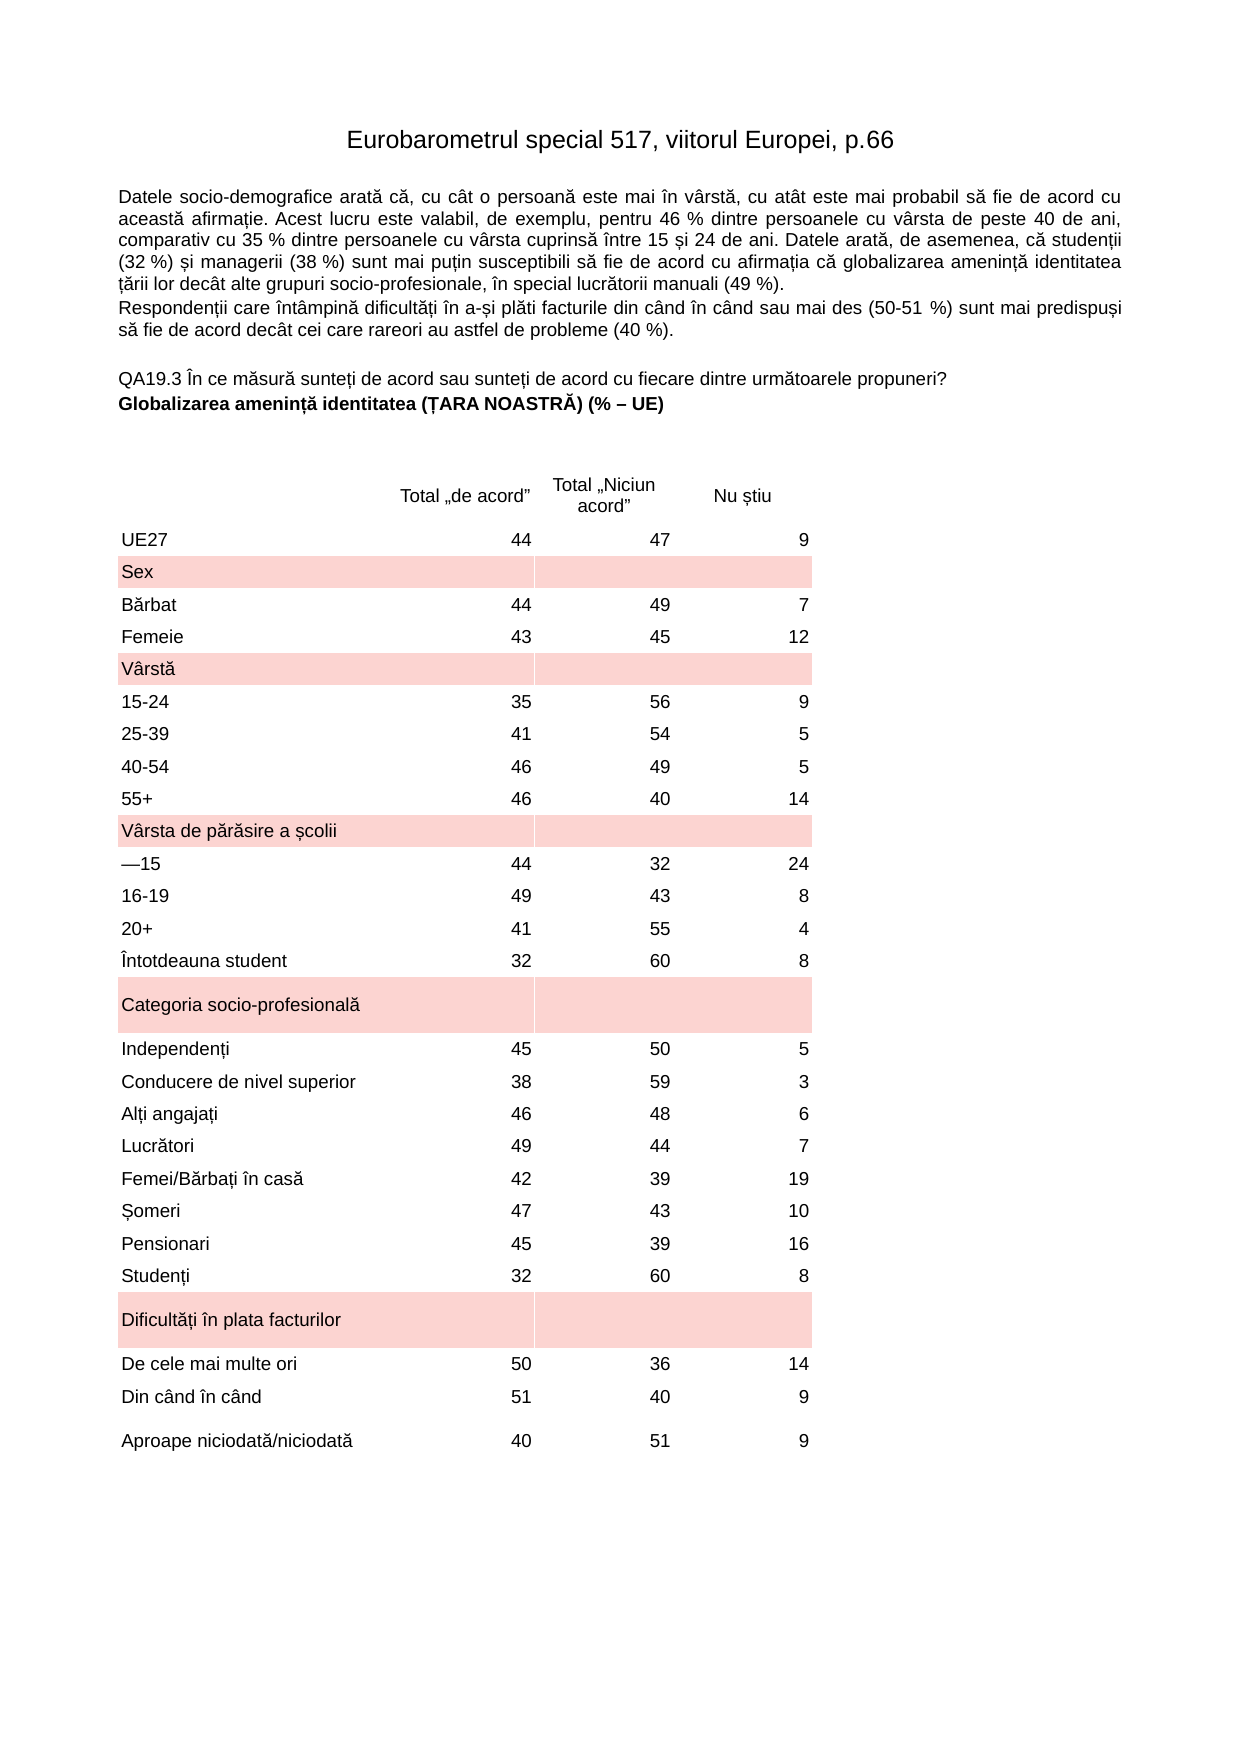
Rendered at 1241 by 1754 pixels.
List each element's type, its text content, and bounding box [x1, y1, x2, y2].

table_cell 43 [535, 1195, 673, 1227]
table_cell 5 [673, 1033, 812, 1065]
table_cell [673, 653, 812, 685]
table_cell 15-24 [118, 685, 396, 718]
table_cell 49 [535, 750, 673, 782]
text Respondenții care întâmpină dificultăți în a-și plăti facturile din când în când sau mai des (50-51 %) sunt mai predispuși să fie de acord decât cei care rareori au astfel de probleme (40 %). [118, 297, 1122, 340]
table_cell 60 [535, 1259, 673, 1292]
table_cell Aproape niciodată/niciodată [118, 1413, 396, 1468]
table_cell [396, 1292, 534, 1348]
table_cell 35 [396, 685, 534, 718]
table_cell 16-19 [118, 880, 396, 912]
table_cell 14 [673, 783, 812, 815]
table_cell 59 [535, 1065, 673, 1097]
table_cell 44 [396, 588, 534, 620]
table_cell UE27 [118, 523, 396, 556]
table_cell 9 [673, 1380, 812, 1412]
table_cell 50 [396, 1348, 534, 1380]
text Globalizarea amenință identitatea (ȚARA NOASTRĂ) (% – UE) [118, 393, 1122, 414]
table_cell [535, 653, 673, 685]
table_cell 46 [396, 750, 534, 782]
table_cell 4 [673, 912, 812, 944]
table_cell 50 [535, 1033, 673, 1065]
table_cell 39 [535, 1162, 673, 1194]
table_cell 46 [396, 783, 534, 815]
table_cell Vârsta de părăsire a școlii [118, 815, 396, 847]
table_cell 7 [673, 1130, 812, 1162]
table_cell 38 [396, 1065, 534, 1097]
table_cell Sex [118, 556, 396, 588]
table_cell [535, 1292, 673, 1348]
table_cell [396, 815, 534, 847]
table_cell 46 [396, 1098, 534, 1130]
table_cell 56 [535, 685, 673, 718]
table_cell [396, 653, 534, 685]
table_cell [673, 977, 812, 1033]
table_cell 32 [535, 847, 673, 879]
table_cell 8 [673, 880, 812, 912]
table_cell [673, 556, 812, 588]
table_cell 47 [396, 1195, 534, 1227]
table_cell 10 [673, 1195, 812, 1227]
table_cell 7 [673, 588, 812, 620]
table_cell 49 [535, 588, 673, 620]
table_cell 19 [673, 1162, 812, 1194]
table_cell 8 [673, 1259, 812, 1292]
table_cell 43 [396, 620, 534, 653]
table_cell 32 [396, 1259, 534, 1292]
table_cell 9 [673, 523, 812, 556]
text Datele socio-demografice arată că, cu cât o persoană este mai în vârstă, cu atât este mai probabil să fie de acord cu această afirmație. Acest lucru este valabil, de exemplu, pentru 46 % dintre persoanele cu vârsta de peste 40 de ani, comparativ cu 35 % dintre persoanele cu vârsta cuprinsă între 15 și 24 de ani. Datele arată, de asemenea, că studenții (32 %) și managerii (38 %) sunt mai puțin susceptibili să fie de acord cu afirmația că globalizarea amenință identitatea țării lor decât alte grupuri socio-profesionale, în special lucrătorii manuali (49 %). [118, 186, 1122, 294]
table_cell [673, 815, 812, 847]
table_cell Femei/Bărbați în casă [118, 1162, 396, 1194]
table_header Total „de acord” [396, 468, 534, 523]
table_cell 14 [673, 1348, 812, 1380]
table_cell 25-39 [118, 718, 396, 750]
table_cell Femeie [118, 620, 396, 653]
table_cell 36 [535, 1348, 673, 1380]
table_cell 40 [535, 1380, 673, 1412]
table_cell 49 [396, 880, 534, 912]
table_cell 12 [673, 620, 812, 653]
table_cell Pensionari [118, 1227, 396, 1259]
table_cell 44 [535, 1130, 673, 1162]
table_cell [673, 1292, 812, 1348]
table_cell Alți angajați [118, 1098, 396, 1130]
table_cell 45 [396, 1227, 534, 1259]
table_cell Vârstă [118, 653, 396, 685]
table_cell [535, 977, 673, 1033]
table_cell 9 [673, 685, 812, 718]
table_cell 6 [673, 1098, 812, 1130]
table_header [118, 468, 396, 523]
table_cell Categoria socio-profesională [118, 977, 396, 1033]
table_cell Independenți [118, 1033, 396, 1065]
table_cell 41 [396, 912, 534, 944]
table_cell 51 [535, 1413, 673, 1468]
table_cell 24 [673, 847, 812, 879]
table_cell De cele mai multe ori [118, 1348, 396, 1380]
table_cell Dificultăți în plata facturilor [118, 1292, 396, 1348]
table_cell 41 [396, 718, 534, 750]
table_cell 54 [535, 718, 673, 750]
table_cell 42 [396, 1162, 534, 1194]
table_cell 3 [673, 1065, 812, 1097]
table_cell [535, 556, 673, 588]
table_cell 40 [535, 783, 673, 815]
table_cell 43 [535, 880, 673, 912]
table_cell Studenți [118, 1259, 396, 1292]
table_cell Lucrători [118, 1130, 396, 1162]
table_cell 16 [673, 1227, 812, 1259]
table_header Total „Niciun acord” [535, 468, 673, 523]
table_cell —15 [118, 847, 396, 879]
table_cell 20+ [118, 912, 396, 944]
table_cell 51 [396, 1380, 534, 1412]
table_cell 45 [535, 620, 673, 653]
table_cell 55+ [118, 783, 396, 815]
table_cell 5 [673, 750, 812, 782]
table_cell 8 [673, 944, 812, 977]
table_cell 32 [396, 944, 534, 977]
text QA19.3 În ce măsură sunteți de acord sau sunteți de acord cu fiecare dintre următoarele propuneri? [118, 368, 1122, 390]
table_cell 40-54 [118, 750, 396, 782]
table_cell 39 [535, 1227, 673, 1259]
table_cell 49 [396, 1130, 534, 1162]
table_cell Întotdeauna student [118, 944, 396, 977]
table_cell 55 [535, 912, 673, 944]
table_cell Șomeri [118, 1195, 396, 1227]
table_cell Din când în când [118, 1380, 396, 1412]
table_cell [535, 815, 673, 847]
table_cell 47 [535, 523, 673, 556]
table_cell 44 [396, 847, 534, 879]
table_cell 60 [535, 944, 673, 977]
table_header Nu știu [673, 468, 812, 523]
table_cell 5 [673, 718, 812, 750]
table_cell 45 [396, 1033, 534, 1065]
table_cell 9 [673, 1413, 812, 1468]
table_cell 48 [535, 1098, 673, 1130]
table_cell 44 [396, 523, 534, 556]
table_cell Conducere de nivel superior [118, 1065, 396, 1097]
table_cell 40 [396, 1413, 534, 1468]
table_cell [396, 556, 534, 588]
table_cell Bărbat [118, 588, 396, 620]
table_cell [396, 977, 534, 1033]
